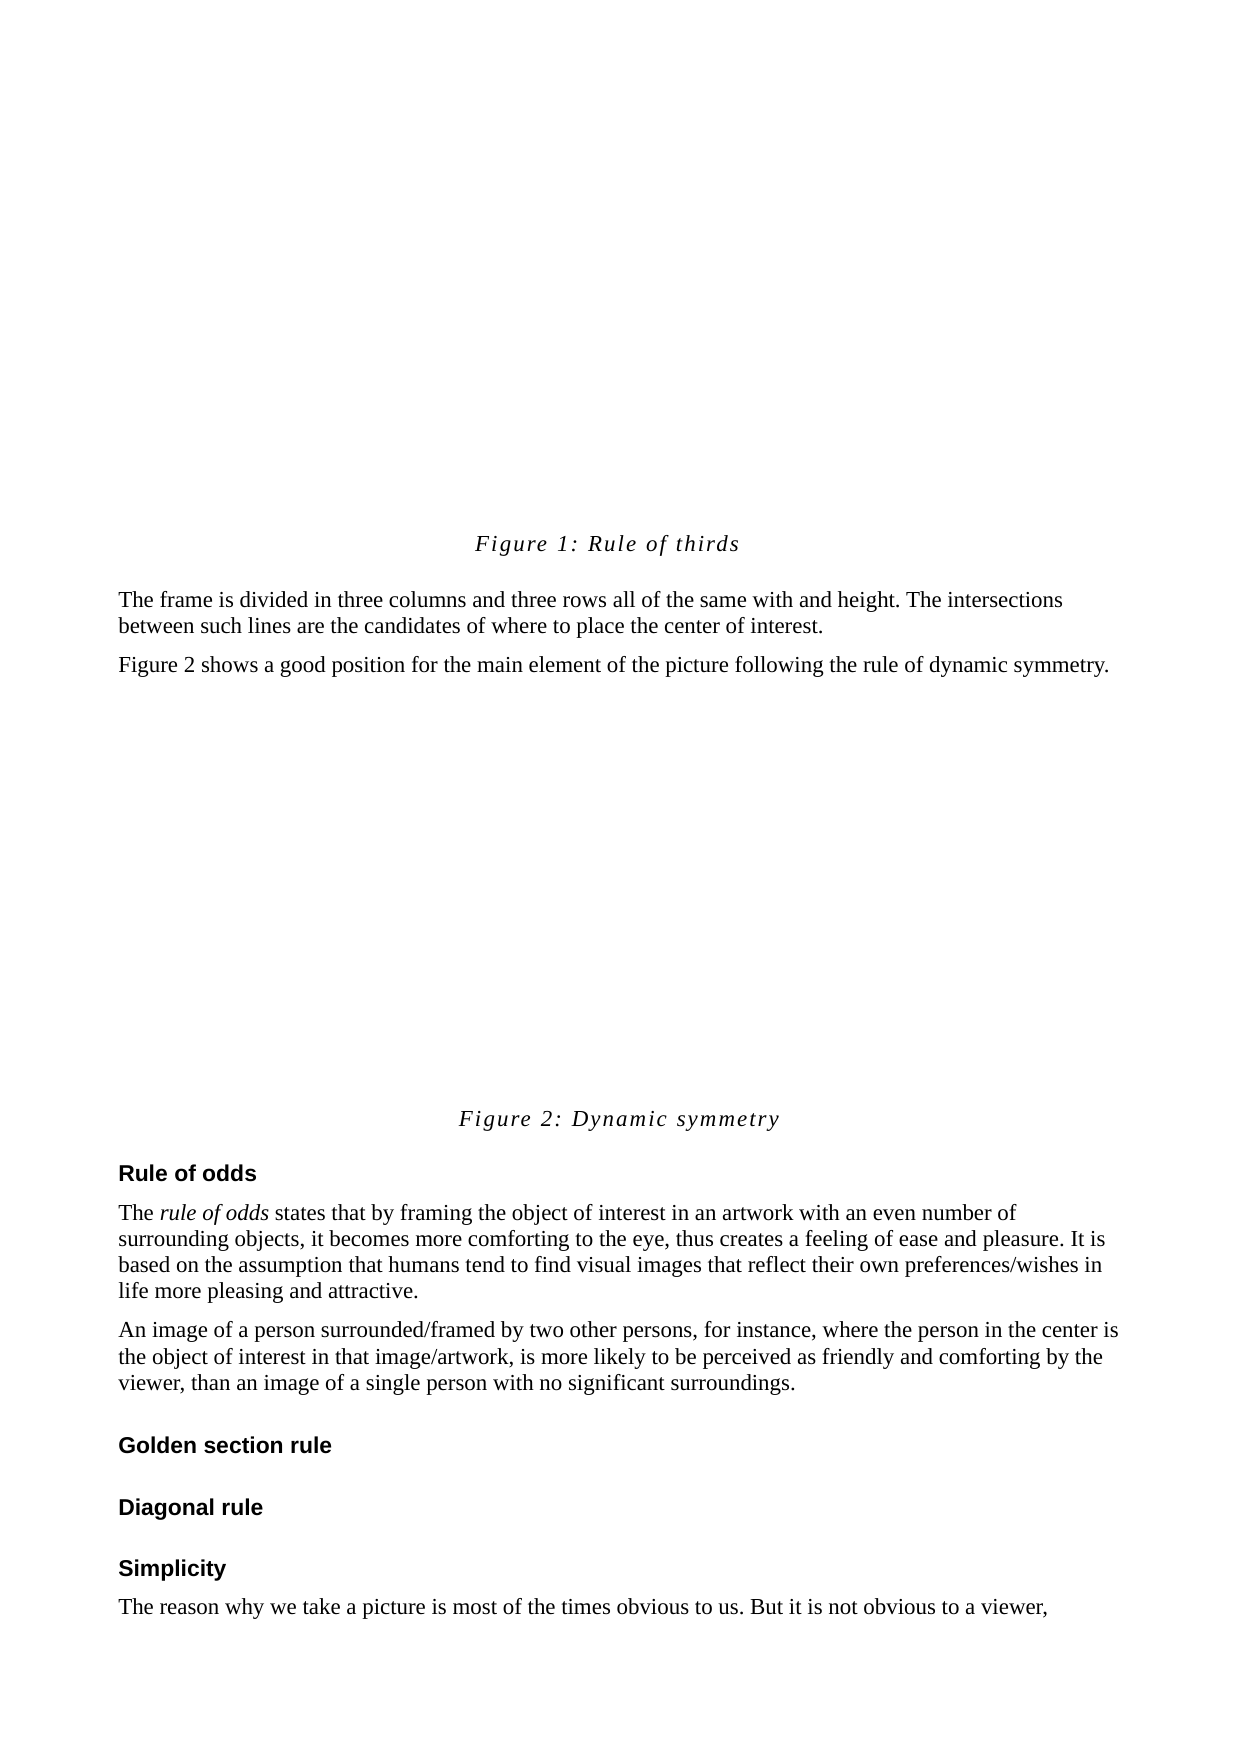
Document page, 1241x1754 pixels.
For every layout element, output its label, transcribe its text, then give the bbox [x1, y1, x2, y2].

text The frame is divided in three columns and three rows all of the same with and height. The intersections between such lines are the candidates of where to place the center of interest. [118, 118, 1122, 639]
subtitle Golden section rule [118, 1432, 1122, 1458]
text Figure 2 shows a good position for the main element of the picture following the rule of dynamic symmetry. [118, 651, 1122, 678]
text [354, 693, 886, 705]
subtitle Rule of odds [118, 714, 1122, 1187]
text Figure 2: Dynamic symmetry [354, 705, 886, 1131]
subtitle Diagonal rule [118, 1493, 1122, 1520]
text Figure 1: Rule of thirds [342, 131, 874, 557]
text An image of a person surrounded/framed by two other persons, for instance, where the person in the center is the object of interest in that image/artwork, is more likely to be perceived as friendly and comforting by the viewer, than an image of a single person with no significant surroundings. [118, 1316, 1122, 1396]
text The rule of odds states that by framing the object of interest in an artwork with an even number of surrounding objects, it becomes more comforting to the eye, thus creates a feeling of ease and pleasure. It is based on the assumption that humans tend to find visual images that reflect their own preferences/wishes in life more pleasing and attractive. [118, 1198, 1122, 1304]
text The reason why we take a picture is most of the times obvious to us. But it is not obvious to a viewer, [118, 1593, 1122, 1620]
subtitle Simplicity [118, 1555, 1122, 1582]
